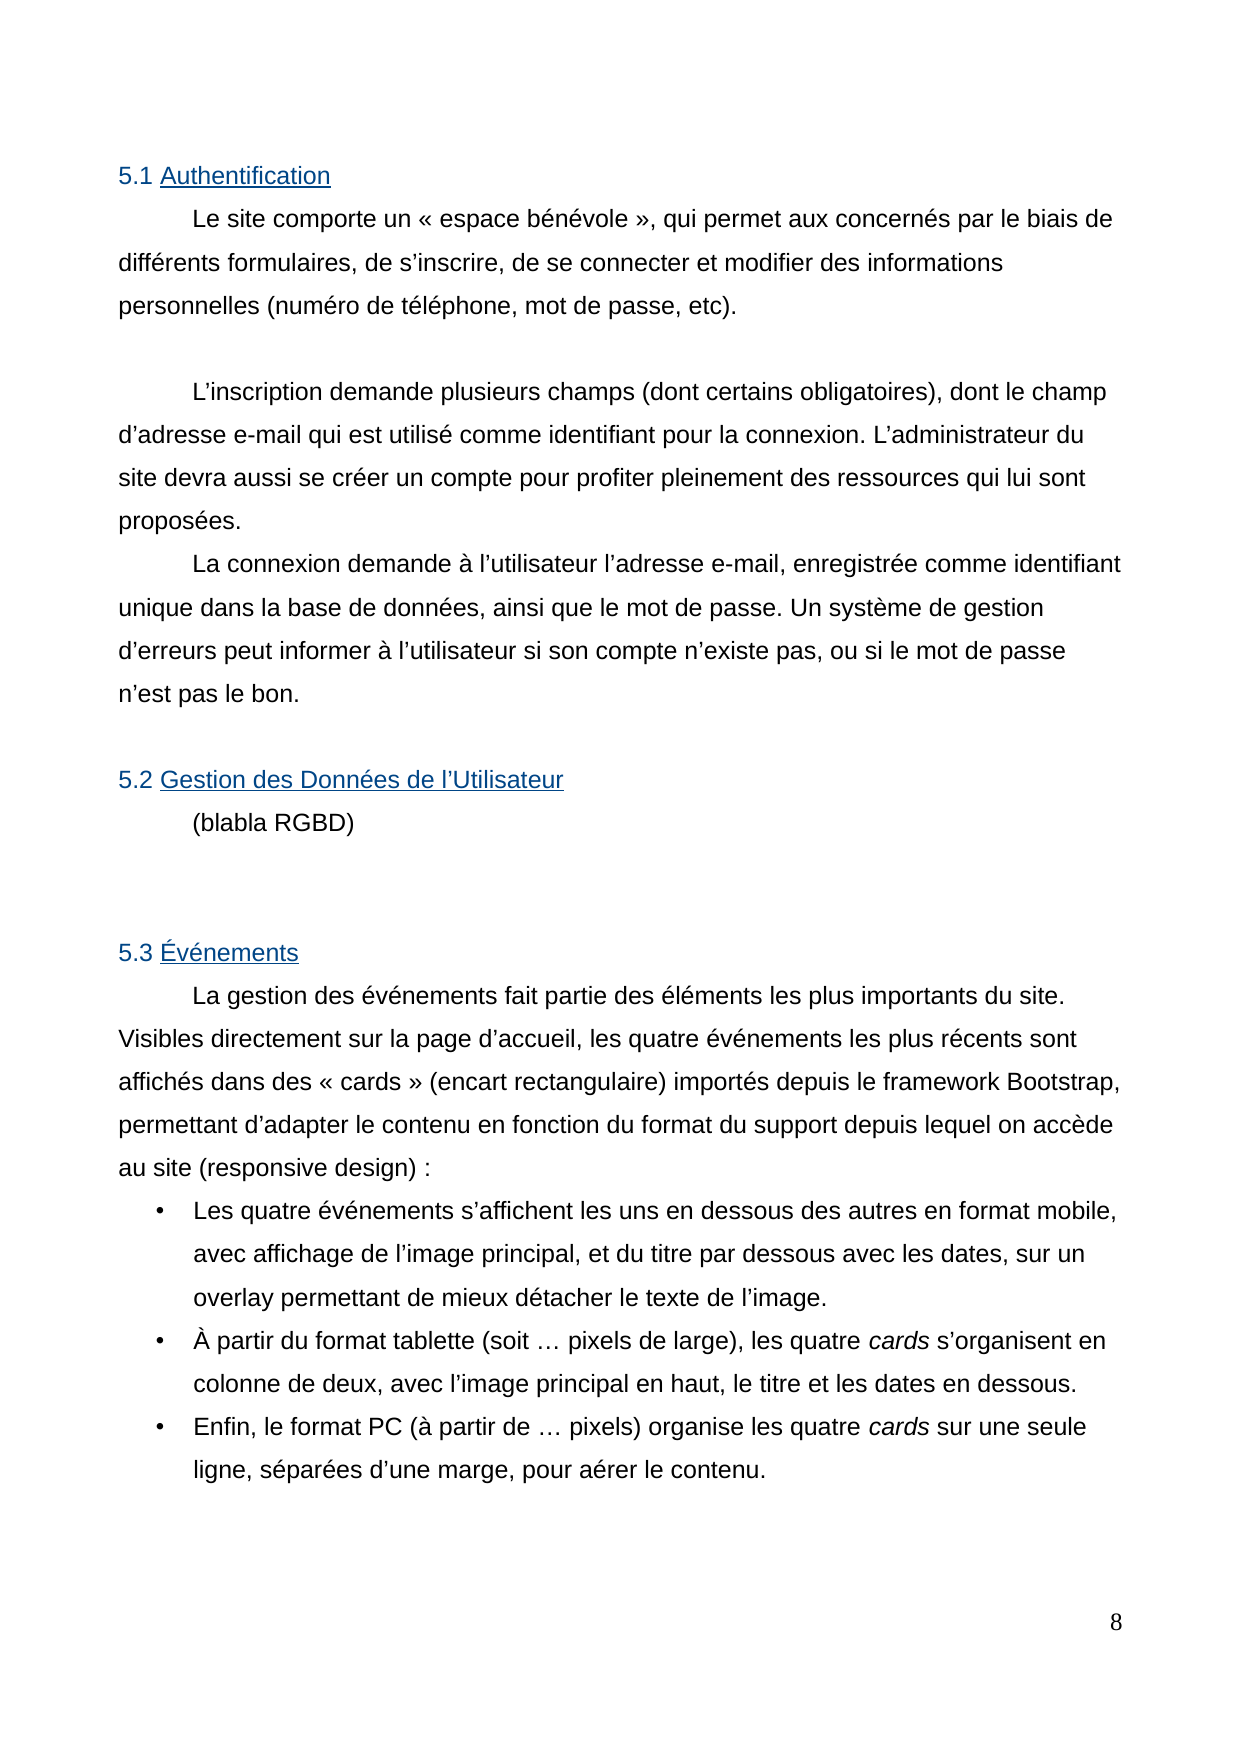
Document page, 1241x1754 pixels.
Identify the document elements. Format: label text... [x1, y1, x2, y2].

text La gestion des événements fait partie des éléments les plus importants du site. [118, 981, 1122, 1009]
text L’inscription demande plusieurs champs (dont certains obligatoires), dont le champ d’adresse e-mail qui est utilisé comme identifiant pour la connexion. L’administrateur du site devra aussi se créer un compte pour profiter pleinement des ressources qui lui sont proposées. [118, 377, 1122, 535]
list Les quatre événements s’affichent les uns en dessous des autres en format mobile, avec affichage de l’image principal, et du titre par dessous avec les dates, sur un overlay permettant de mieux détacher le texte de l’image. [156, 1196, 1122, 1311]
text 5.3 Événements [118, 937, 1122, 966]
list Enfin, le format PC (à partir de … pixels) organise les quatre cards sur une seule ligne, séparées d’une marge, pour aérer le contenu. [156, 1412, 1122, 1484]
text Le site comporte un « espace bénévole », qui permet aux concernés par le biais de différents formulaires, de s’inscrire, de se connecter et modifier des informations personnelles (numéro de téléphone, mot de passe, etc). [118, 204, 1122, 319]
text (blabla RGBD) [118, 808, 1122, 837]
text La connexion demande à l’utilisateur l’adresse e-mail, enregistrée comme identifiant unique dans la base de données, ainsi que le mot de passe. Un système de gestion d’erreurs peut informer à l’utilisateur si son compte n’existe pas, ou si le mot de passe n’est pas le bon. [118, 549, 1122, 707]
list À partir du format tablette (soit … pixels de large), les quatre cards s’organisent en colonne de deux, avec l’image principal en haut, le titre et les dates en dessous. [156, 1326, 1122, 1398]
text 5.1 Authentification [118, 161, 1122, 190]
text 5.2 Gestion des Données de l’Utilisateur [118, 765, 1122, 794]
text Visibles directement sur la page d’accueil, les quatre événements les plus récents sont affichés dans des « cards » (encart rectangulaire) importés depuis le framework Bootstrap, permettant d’adapter le contenu en fonction du format du support depuis lequel on accède au site (responsive design) : [118, 1024, 1122, 1182]
